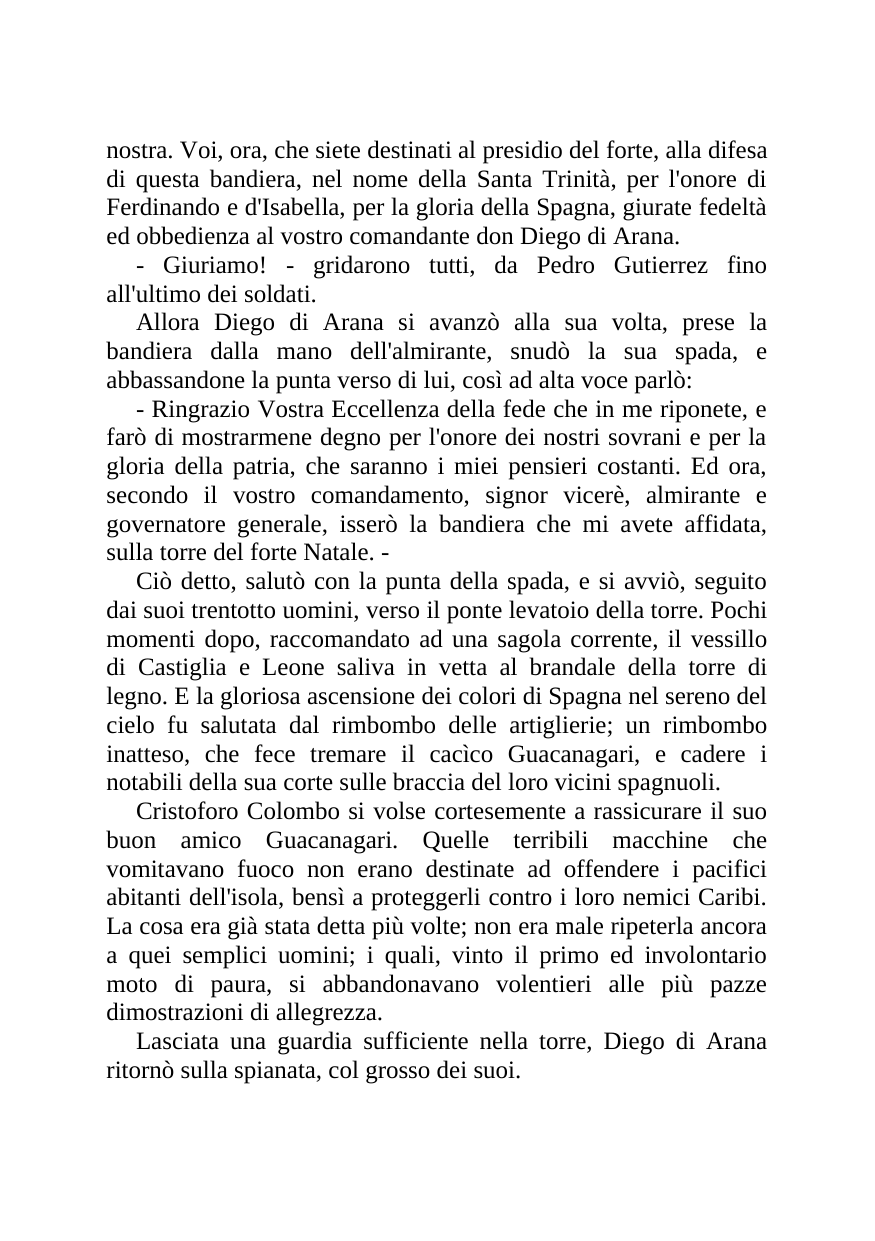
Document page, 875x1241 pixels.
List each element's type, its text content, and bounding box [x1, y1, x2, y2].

text Allora Diego di Arana si avanzò alla sua volta, prese la bandiera dalla mano dell'almirante, snudò la sua spada, e abbassandone la punta verso di lui, così ad alta voce parlò: [106, 307, 768, 394]
text Cristoforo Colombo si volse cortesemente a rassicurare il suo buon amico Guacanagari. Quelle terribili macchine che vomitavano fuoco non erano destinate ad offendere i pacifici abitanti dell'isola, bensì a proteggerli contro i loro nemici Caribi. La cosa era già stata detta più volte; non era male ripeterla ancora a quei semplici uomini; i quali, vinto il primo ed involontario moto di paura, si abbandonavano volentieri alle più pazze dimostrazioni di allegrezza. [106, 796, 768, 1026]
text - Giuriamo! - gridarono tutti, da Pedro Gutierrez fino all'ultimo dei soldati. [106, 250, 768, 307]
text Ciò detto, salutò con la punta della spada, e si avviò, seguito dai suoi trentotto uomini, verso il ponte levatoio della torre. Pochi momenti dopo, raccomandato ad una sagola corrente, il vessillo di Castiglia e Leone saliva in vetta al brandale della torre di legno. E la gloriosa ascensione dei colori di Spagna nel sereno del cielo fu salutata dal rimbombo delle artiglierie; un rimbombo inatteso, che fece tremare il cacìco Guacanagari, e cadere i notabili della sua corte sulle braccia del loro vicini spagnuoli. [106, 566, 768, 796]
text - Ringrazio Vostra Eccellenza della fede che in me riponete, e farò di mostrarmene degno per l'onore dei nostri sovrani e per la gloria della patria, che saranno i miei pensieri costanti. Ed ora, secondo il vostro comandamento, signor vicerè, almirante e governatore generale, isserò la bandiera che mi avete affidata, sulla torre del forte Natale. - [106, 394, 768, 566]
text nostra. Voi, ora, che siete destinati al presidio del forte, alla difesa di questa bandiera, nel nome della Santa Trinità, per l'onore di Ferdinando e d'Isabella, per la gloria della Spagna, giurate fedeltà ed obbedienza al vostro comandante don Diego di Arana. [106, 135, 768, 250]
text Lasciata una guardia sufficiente nella torre, Diego di Arana ritornò sulla spianata, col grosso dei suoi. [106, 1026, 768, 1084]
